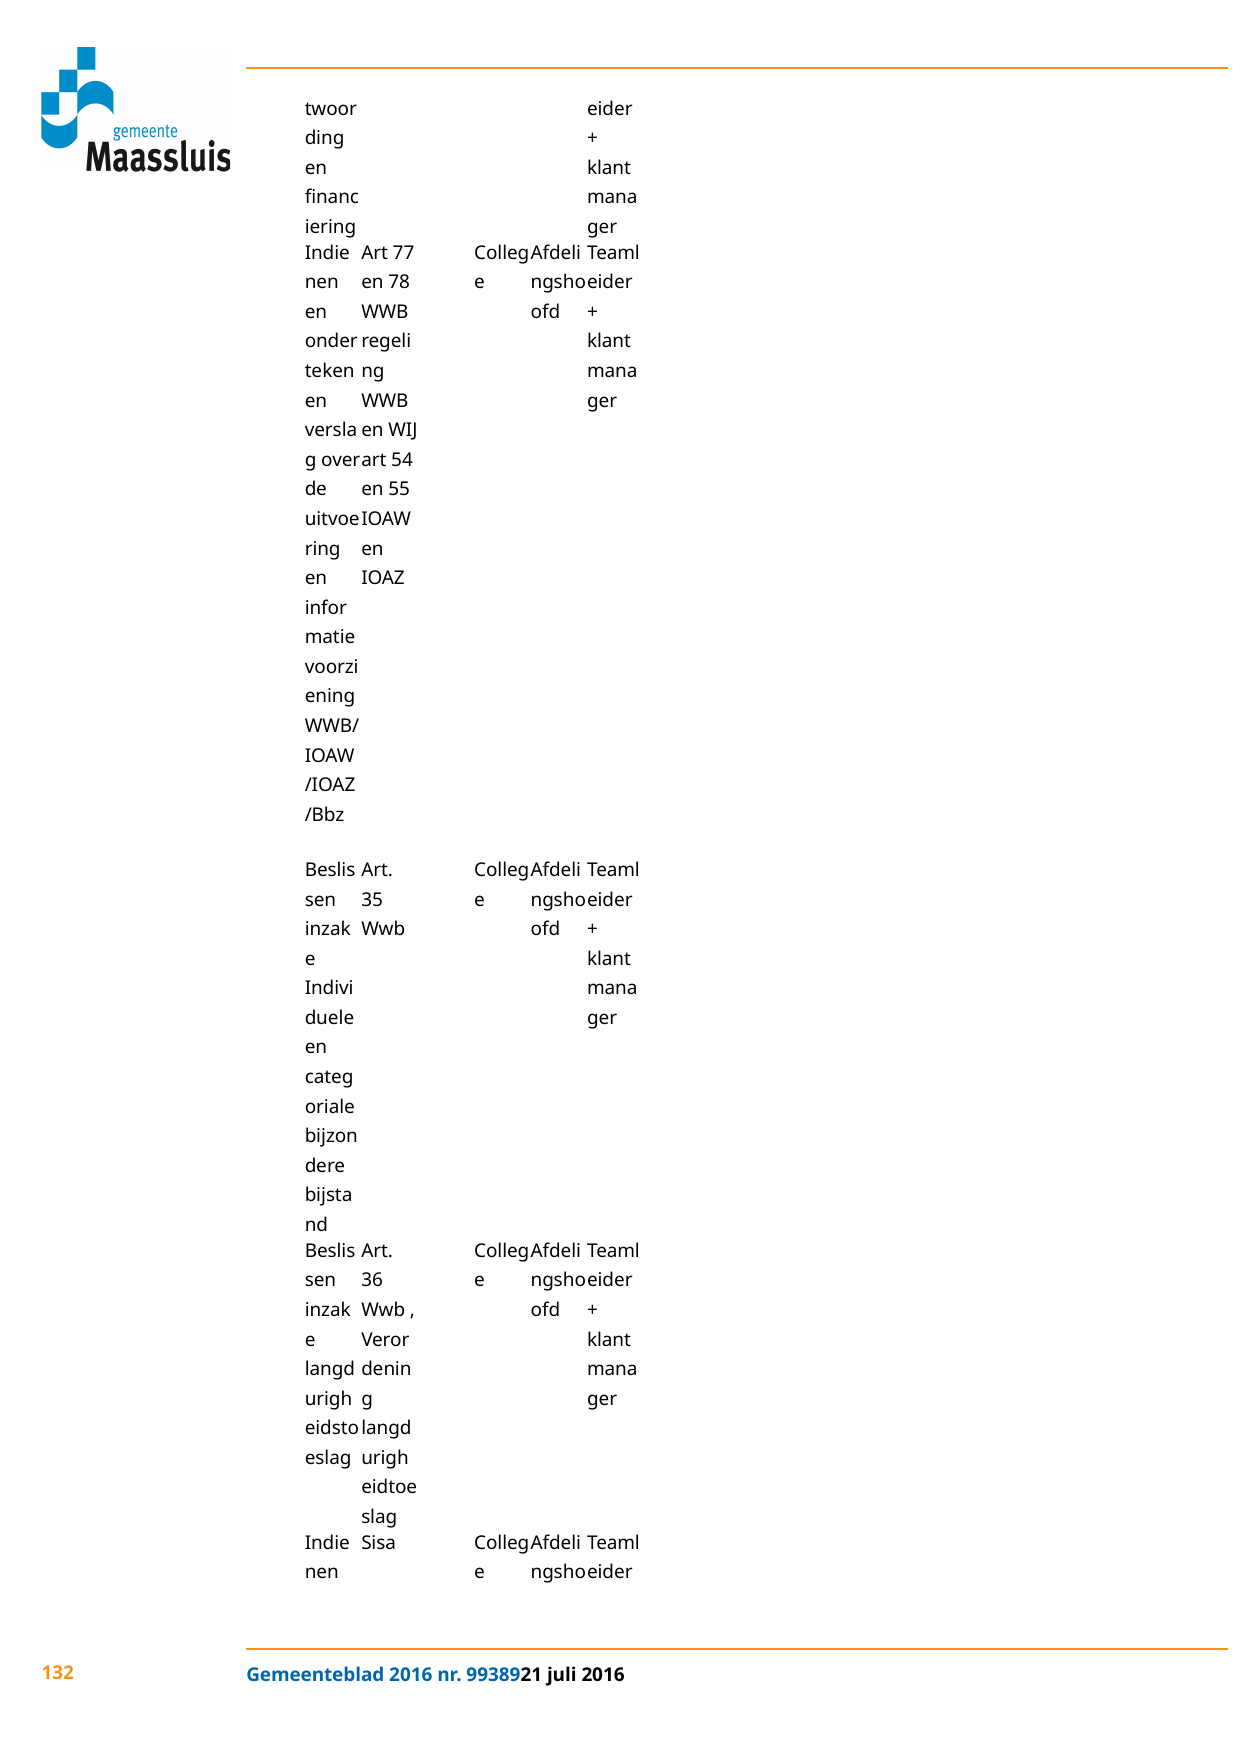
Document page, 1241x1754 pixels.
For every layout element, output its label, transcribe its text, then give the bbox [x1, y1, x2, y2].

table_cell [418, 1237, 474, 1529]
table_cell Beslissen inzake Individuele en categoriale bijzondere bijstand [305, 856, 361, 1237]
table_cell College [474, 856, 530, 1237]
table_cell Beslissen inzake langdurigheidstoeslag [305, 1237, 361, 1529]
table_cell College [474, 239, 530, 856]
table_cell Afdelingsho [530, 1529, 587, 1584]
table_cell [248, 1529, 304, 1584]
table_cell College [474, 1237, 530, 1529]
table_cell [643, 856, 700, 1237]
picture [41, 47, 231, 172]
table_cell Teamleider + klantmanager [587, 1237, 643, 1529]
table_cell Sisa [361, 1529, 417, 1584]
table_cell Indienen en ondertekenen verslag over de uitvoering en informatievoorziening WWB/IOAW/IOAZ/Bbz [305, 239, 361, 856]
table_cell [248, 1237, 304, 1529]
table_cell [643, 239, 700, 856]
table_cell Art. 36 Wwb , Verordening langdurigheidtoeslag [361, 1237, 417, 1529]
table_cell [248, 239, 304, 856]
table_cell [418, 856, 474, 1237]
table_cell [418, 95, 474, 239]
table_cell Teamleider + klantmanager [587, 856, 643, 1237]
table_cell Art 77 en 78 WWB regeling WWB en WIJ art 54 en 55 IOAW en IOAZ [361, 239, 417, 856]
table_cell [474, 95, 530, 239]
table_cell Afdelingshoofd [530, 1237, 587, 1529]
table_cell [643, 1237, 700, 1529]
table_cell Art. 35 Wwb [361, 856, 417, 1237]
table_cell Teamleider + klantmanager [587, 239, 643, 856]
table_cell [248, 95, 304, 239]
table_cell [418, 239, 474, 856]
table_cell Teamleider [587, 1529, 643, 1584]
table_cell Afdelingshoofd [530, 239, 587, 856]
table_cell [418, 1529, 474, 1584]
table_cell [248, 856, 304, 1237]
table_cell [643, 1529, 700, 1584]
table_cell twoording en financiering [305, 95, 361, 239]
table_cell [361, 95, 417, 239]
table_cell Indienen [305, 1529, 361, 1584]
table_cell College [474, 1529, 530, 1584]
table_cell eider + klantmanager [587, 95, 643, 239]
table_cell [643, 95, 700, 239]
picture [41, 47, 77, 92]
table_cell Afdelingshoofd [530, 856, 587, 1237]
table_cell [530, 95, 587, 239]
